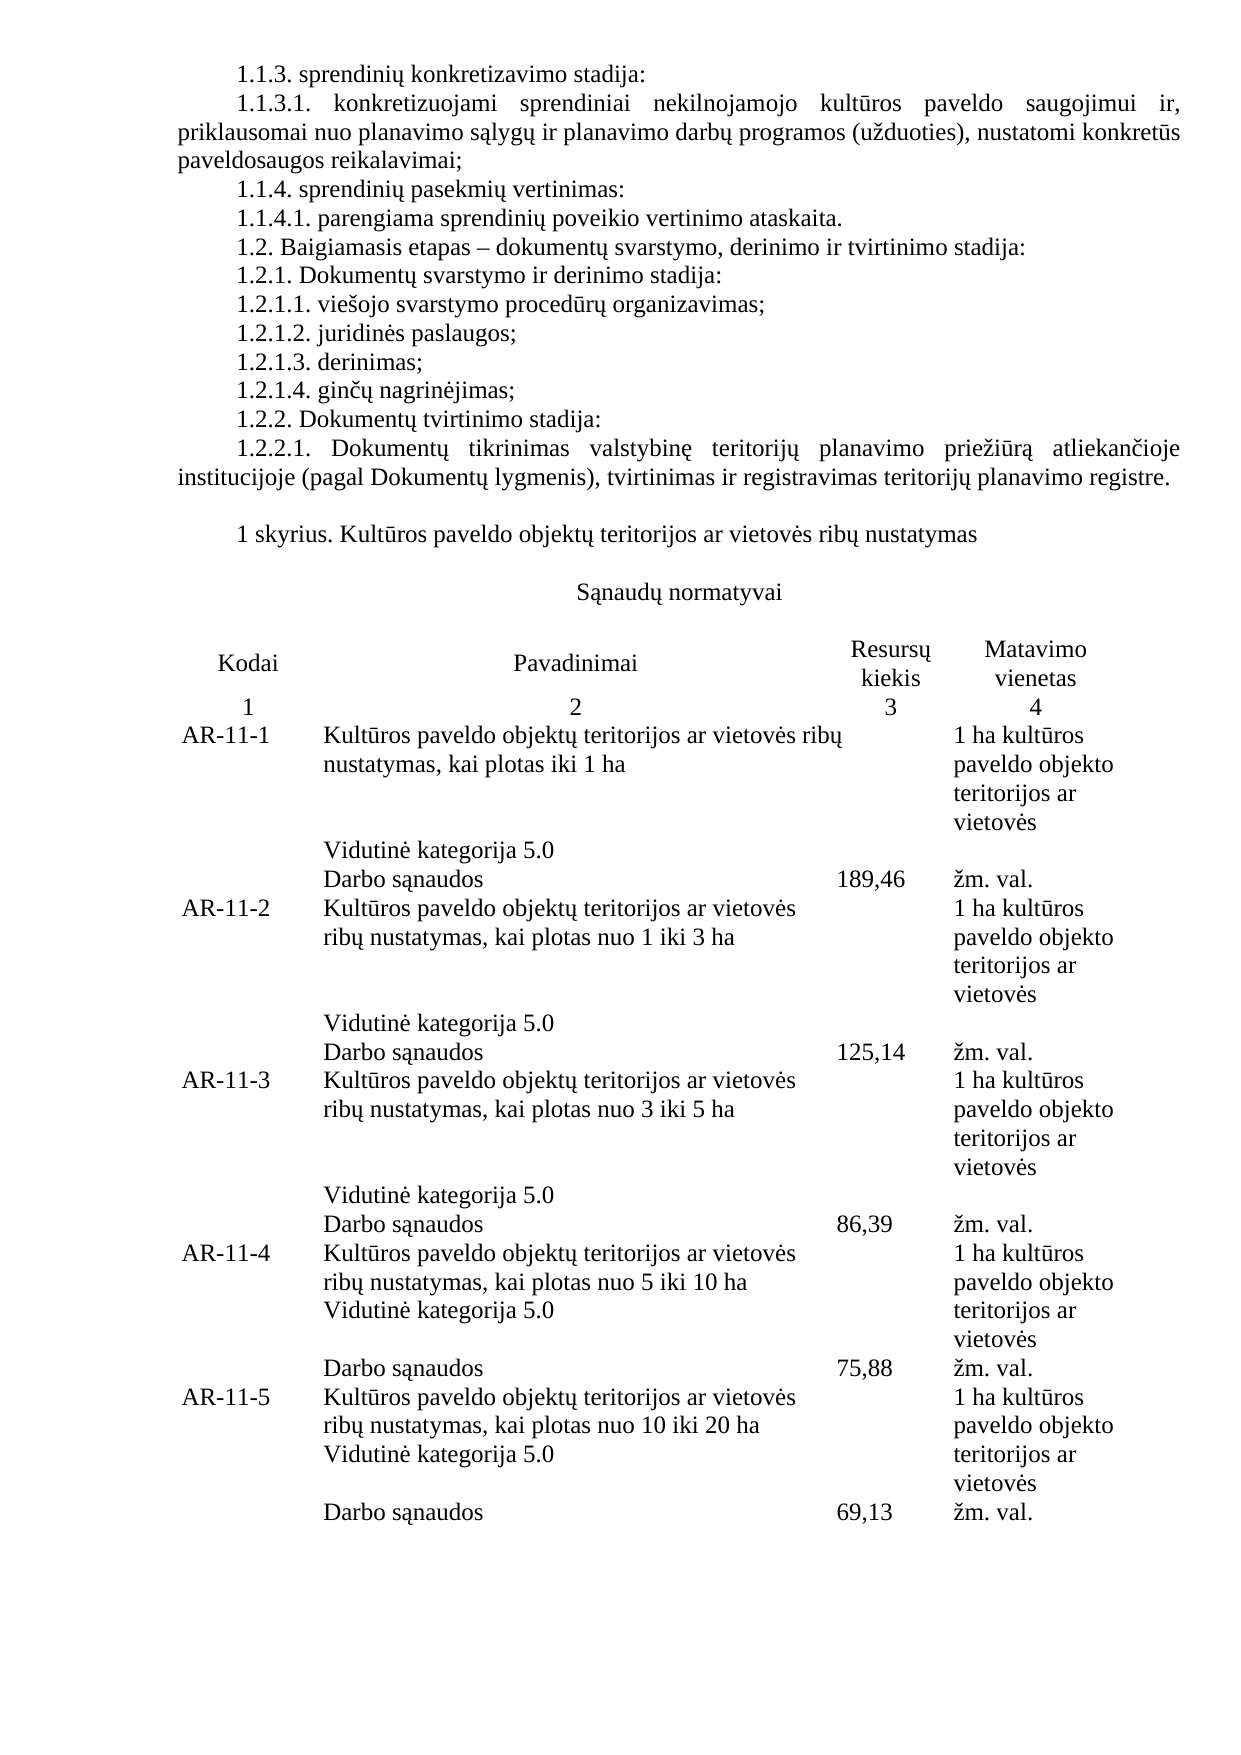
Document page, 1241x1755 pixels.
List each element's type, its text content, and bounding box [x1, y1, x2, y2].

text 1.1.4. sprendinių pasekmių vertinimas: [177, 174, 1181, 203]
text 1.1.4.1. parengiama sprendinių poveikio vertinimo ataskaita. [177, 203, 1181, 232]
text Sąnaudų normatyvai [177, 577, 1181, 605]
text 1.2.1. Dokumentų svarstymo ir derinimo stadija: [177, 260, 1181, 289]
text 1.2.1.2. juridinės paslaugos; [177, 318, 1181, 347]
text 1.2.1.1. viešojo svarstymo procedūrų organizavimas; [177, 289, 1181, 318]
text 1.2.2.1. Dokumentų tikrinimas valstybinę teritorijų planavimo priežiūrą atliekančioje institucijoje (pagal Dokumentų lygmenis), tvirtinimas ir registravimas teritorijų planavimo registre. [177, 433, 1181, 490]
text 1.2. Baigiamasis etapas – dokumentų svarstymo, derinimo ir tvirtinimo stadija: [177, 232, 1181, 260]
text 1.1.3.1. konkretizuojami sprendiniai nekilnojamojo kultūros paveldo saugojimui ir, priklausomai nuo planavimo sąlygų ir planavimo darbų programos (užduoties), nustatomi konkretūs paveldosaugos reikalavimai; [177, 88, 1181, 174]
text 1 skyrius. Kultūros paveldo objektų teritorijos ar vietovės ribų nustatymas [177, 519, 1181, 548]
text 1.2.2. Dokumentų tvirtinimo stadija: [177, 404, 1181, 433]
text 1.1.3. sprendinių konkretizavimo stadija: [177, 59, 1181, 88]
text 1.2.1.3. derinimas; [177, 347, 1181, 375]
text 1.2.1.4. ginčų nagrinėjimas; [177, 375, 1181, 404]
